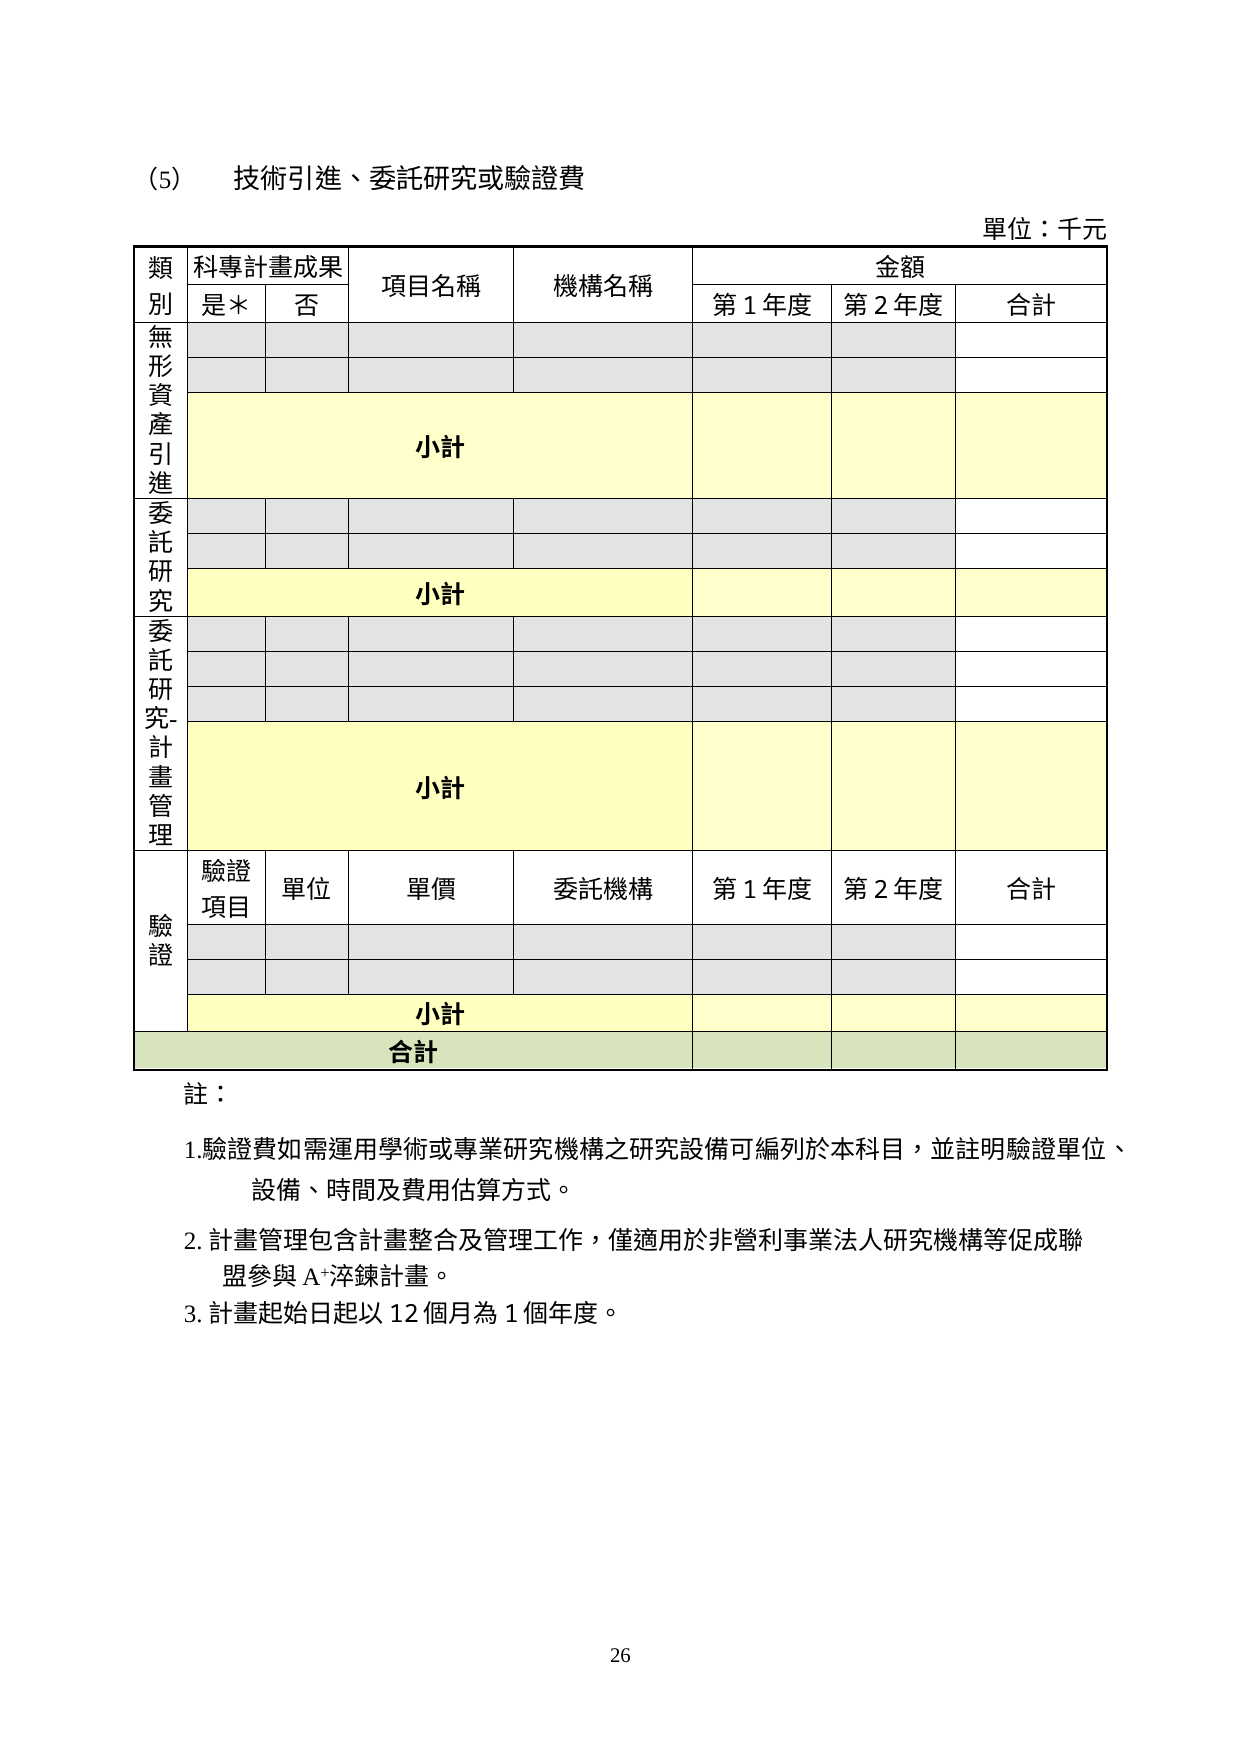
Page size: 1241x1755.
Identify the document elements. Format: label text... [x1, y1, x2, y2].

table_cell 第1年度 [693, 851, 831, 924]
table_cell [956, 499, 1106, 533]
table_cell [514, 687, 692, 721]
table_cell [693, 1032, 831, 1068]
table_cell [832, 534, 955, 568]
text 3. 計畫起始日起以12個月為1個年度。 [183, 1293, 1107, 1329]
table_cell 小計 [188, 393, 692, 498]
table_cell [832, 617, 955, 651]
table_cell [514, 925, 692, 959]
table_cell 單位 [266, 851, 348, 924]
table_cell [349, 617, 513, 651]
table_cell [349, 323, 513, 357]
table_cell [188, 617, 265, 651]
table_cell [266, 499, 348, 533]
table_cell [693, 358, 831, 392]
table_cell 委託機構 [514, 851, 692, 924]
table_cell 第2年度 [832, 285, 955, 322]
table_cell 是＊ [188, 285, 265, 322]
table_cell [266, 534, 348, 568]
table_cell [349, 358, 513, 392]
table_cell [693, 499, 831, 533]
table_cell 委託研究-計畫管理 [135, 617, 187, 850]
table_cell 合計 [956, 285, 1106, 322]
table_cell [693, 995, 831, 1031]
table_cell [188, 358, 265, 392]
table_cell [266, 617, 348, 651]
table_cell [349, 499, 513, 533]
table_cell [956, 652, 1106, 686]
table_header 金額 [693, 248, 1106, 284]
table_cell 驗證項目 [188, 851, 265, 924]
table_cell 驗證 [135, 851, 187, 1031]
list 技術引進、委託研究或驗證費 [133, 155, 1107, 197]
table_cell [266, 687, 348, 721]
table_cell 無形資產引進 [135, 323, 187, 498]
table_cell [693, 652, 831, 686]
table_cell [188, 499, 265, 533]
table_cell [956, 1032, 1106, 1068]
table_cell [832, 569, 955, 616]
table_cell [832, 358, 955, 392]
table_cell [693, 687, 831, 721]
table_cell 第1年度 [693, 285, 831, 322]
table_cell [956, 722, 1106, 850]
table_cell [956, 569, 1106, 616]
table_cell 第2年度 [832, 851, 955, 924]
table_cell [956, 323, 1106, 357]
table_cell 小計 [188, 569, 692, 616]
table_cell [188, 534, 265, 568]
table_cell [349, 925, 513, 959]
table_cell 否 [266, 285, 348, 322]
table_cell [514, 323, 692, 357]
table_cell [693, 960, 831, 994]
table_cell 單價 [349, 851, 513, 924]
table_cell 合計 [135, 1032, 692, 1068]
table_cell [349, 960, 513, 994]
table_cell [188, 687, 265, 721]
table_cell [832, 652, 955, 686]
table_cell [693, 569, 831, 616]
table_cell [693, 393, 831, 498]
table_cell [514, 358, 692, 392]
table_header 項目名稱 [349, 248, 513, 322]
table_cell [832, 393, 955, 498]
table_cell [266, 960, 348, 994]
table_cell [956, 995, 1106, 1031]
table_cell [188, 960, 265, 994]
table_cell [188, 652, 265, 686]
table_cell [693, 617, 831, 651]
table_cell [956, 393, 1106, 498]
table_cell [349, 687, 513, 721]
table_cell [693, 534, 831, 568]
table_cell 小計 [188, 722, 692, 850]
table_cell [693, 925, 831, 959]
table_cell [514, 534, 692, 568]
text 單位：千元 [133, 209, 1107, 245]
table_cell [188, 323, 265, 357]
table_cell [514, 617, 692, 651]
table_header 科專計畫成果 [188, 248, 348, 284]
table_cell [956, 358, 1106, 392]
table_cell [188, 925, 265, 959]
table_cell [514, 652, 692, 686]
text 註： [183, 1071, 1107, 1112]
table_cell [349, 534, 513, 568]
table_cell [832, 925, 955, 959]
table_cell [956, 925, 1106, 959]
text 2. 計畫管理包含計畫整合及管理工作，僅適用於非營利事業法人研究機構等促成聯盟參與A+淬鍊計畫。 [183, 1221, 1107, 1293]
table_cell [832, 499, 955, 533]
table_cell [266, 323, 348, 357]
table_cell [349, 652, 513, 686]
table_cell [956, 960, 1106, 994]
table_cell [832, 722, 955, 850]
table_cell [832, 1032, 955, 1068]
table_cell 委託研究 [135, 499, 187, 616]
table_cell [514, 499, 692, 533]
table_cell [514, 960, 692, 994]
text 1.驗證費如需運用學術或專業研究機構之研究設備可編列於本科目，並註明驗證單位、設備、時間及費用估算方式。 [183, 1125, 1107, 1208]
table_cell [832, 995, 955, 1031]
table_cell [693, 323, 831, 357]
table_cell [266, 652, 348, 686]
table_cell [693, 722, 831, 850]
table_cell [956, 617, 1106, 651]
table_cell [832, 687, 955, 721]
table_cell [956, 534, 1106, 568]
table_cell [266, 358, 348, 392]
table_cell 合計 [956, 851, 1106, 924]
table_cell [832, 960, 955, 994]
table_cell [832, 323, 955, 357]
table_header 機構名稱 [514, 248, 692, 322]
table_cell [266, 925, 348, 959]
table_header 類別 [135, 248, 187, 322]
table_cell 小計 [188, 995, 692, 1031]
table_cell [956, 687, 1106, 721]
